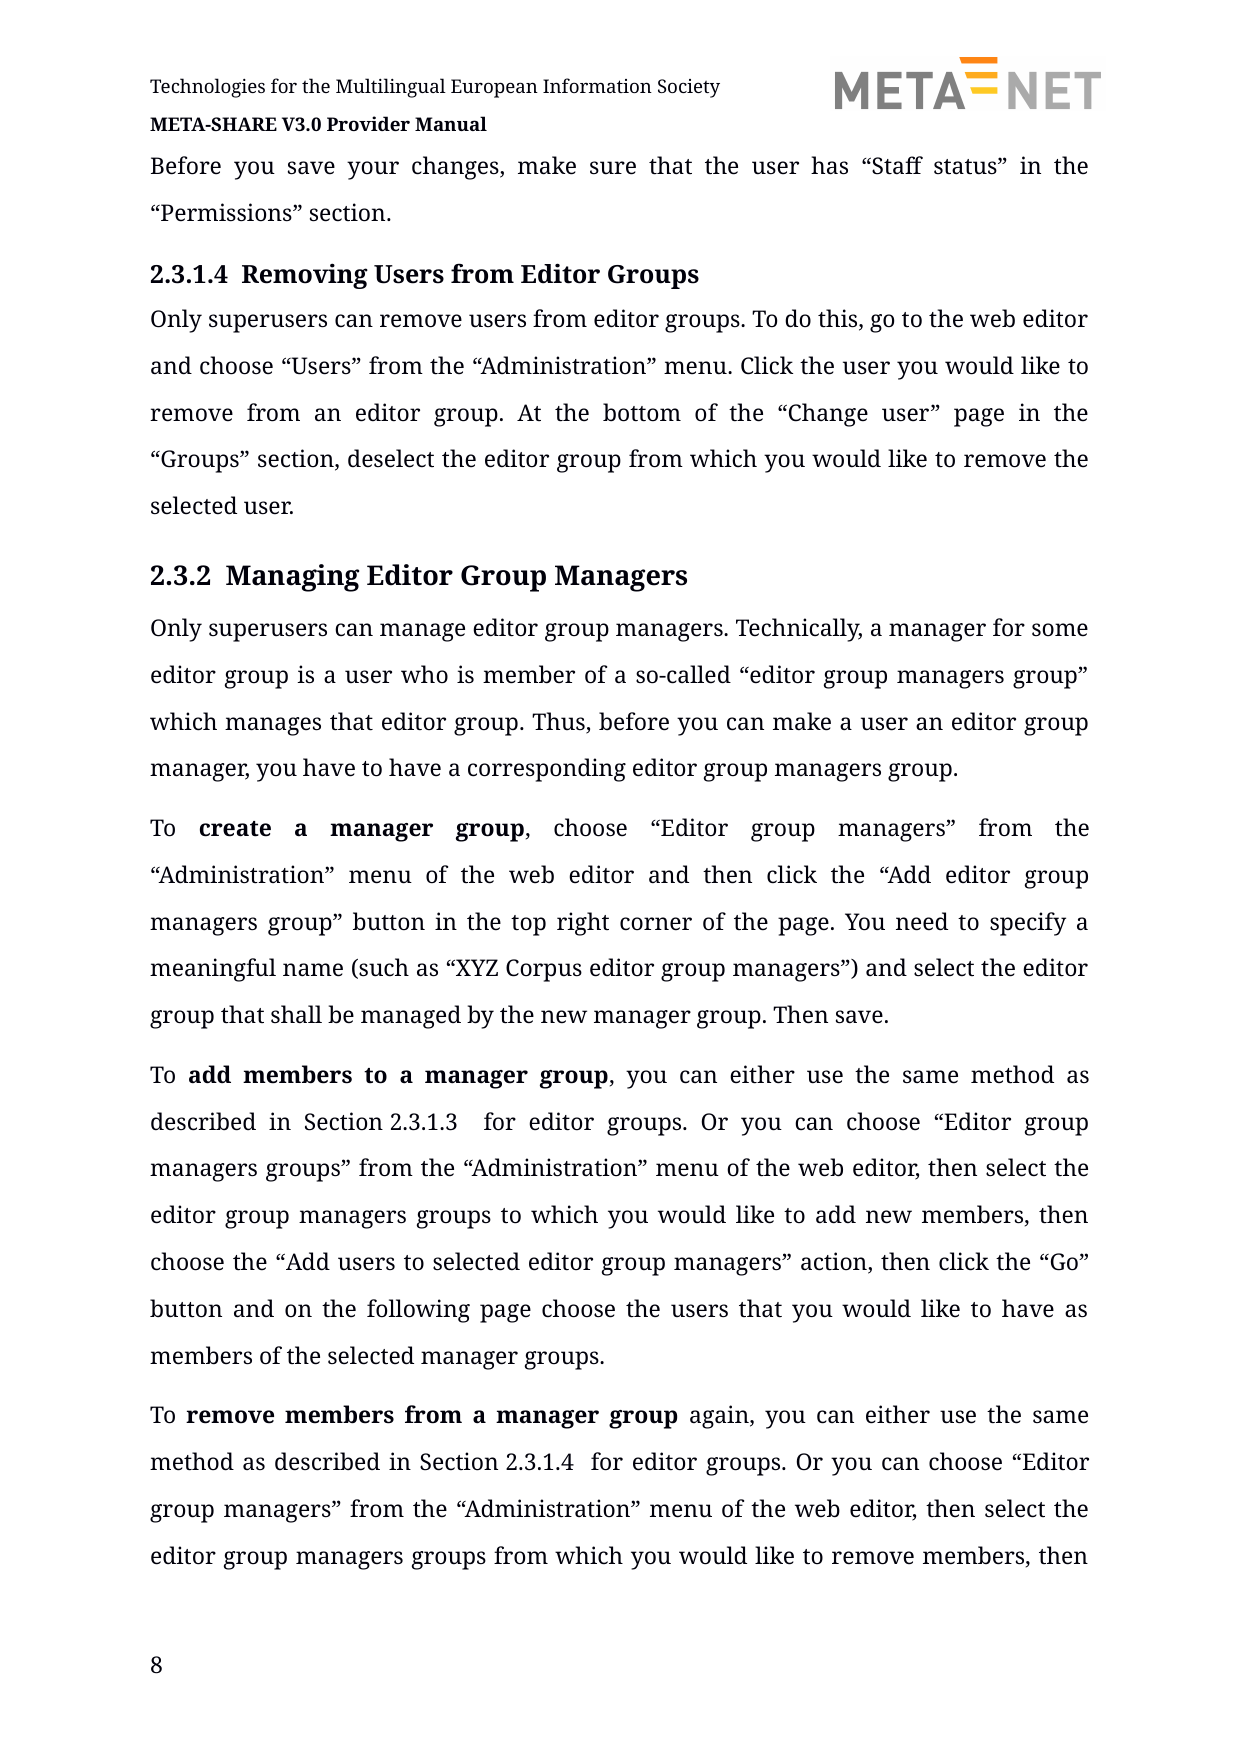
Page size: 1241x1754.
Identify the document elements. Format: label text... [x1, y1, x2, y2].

text Only superusers can manage editor group managers. Technically, a manager for some editor group is a user who is member of a so-called “editor group managers group” which manages that editor group. Thus, before you can make a user an editor group manager, you have to have a corresponding editor group managers group. [150, 612, 1090, 783]
text To remove members from a manager group again, you can either use the same method as described in Section 2.3.1.4 for editor groups. Or you can choose “Editor group managers” from the “Administration” menu of the web editor, then select the editor group managers groups from which you would like to remove members, then [150, 1399, 1090, 1571]
text Only superusers can remove users from editor groups. To do this, go to the web editor and choose “Users” from the “Administration” menu. Click the user you would like to remove from an editor group. At the bottom of the “Change user” page in the “Groups” section, deselect the editor group from which you would like to remove the selected user. [150, 303, 1090, 521]
subtitle Managing Editor Group Managers [150, 556, 1090, 593]
text To add members to a manager group, you can either use the same method as described in Section 2.3.1.3 for editor groups. Or you can choose “Editor group managers groups” from the “Administration” menu of the web editor, then select the editor group managers groups to which you would like to add new members, then choose the “Add users to selected editor group managers” action, then click the “Go” button and on the following page choose the users that you would like to have as members of the selected manager groups. [150, 1058, 1090, 1371]
subtitle Removing Users from Editor Groups [150, 256, 1090, 290]
text Before you save your changes, make sure that the user has “Staff status” in the “Permissions” section. [150, 150, 1090, 228]
text To create a manager group, choose “Editor group managers” from the “Administration” menu of the web editor and then click the “Add editor group managers group” button in the top right corner of the page. You need to specify a meaningful name (such as “XYZ Corpus editor group managers”) and select the editor group that shall be managed by the new manager group. Then save. [150, 812, 1090, 1030]
picture [830, 56, 1106, 111]
